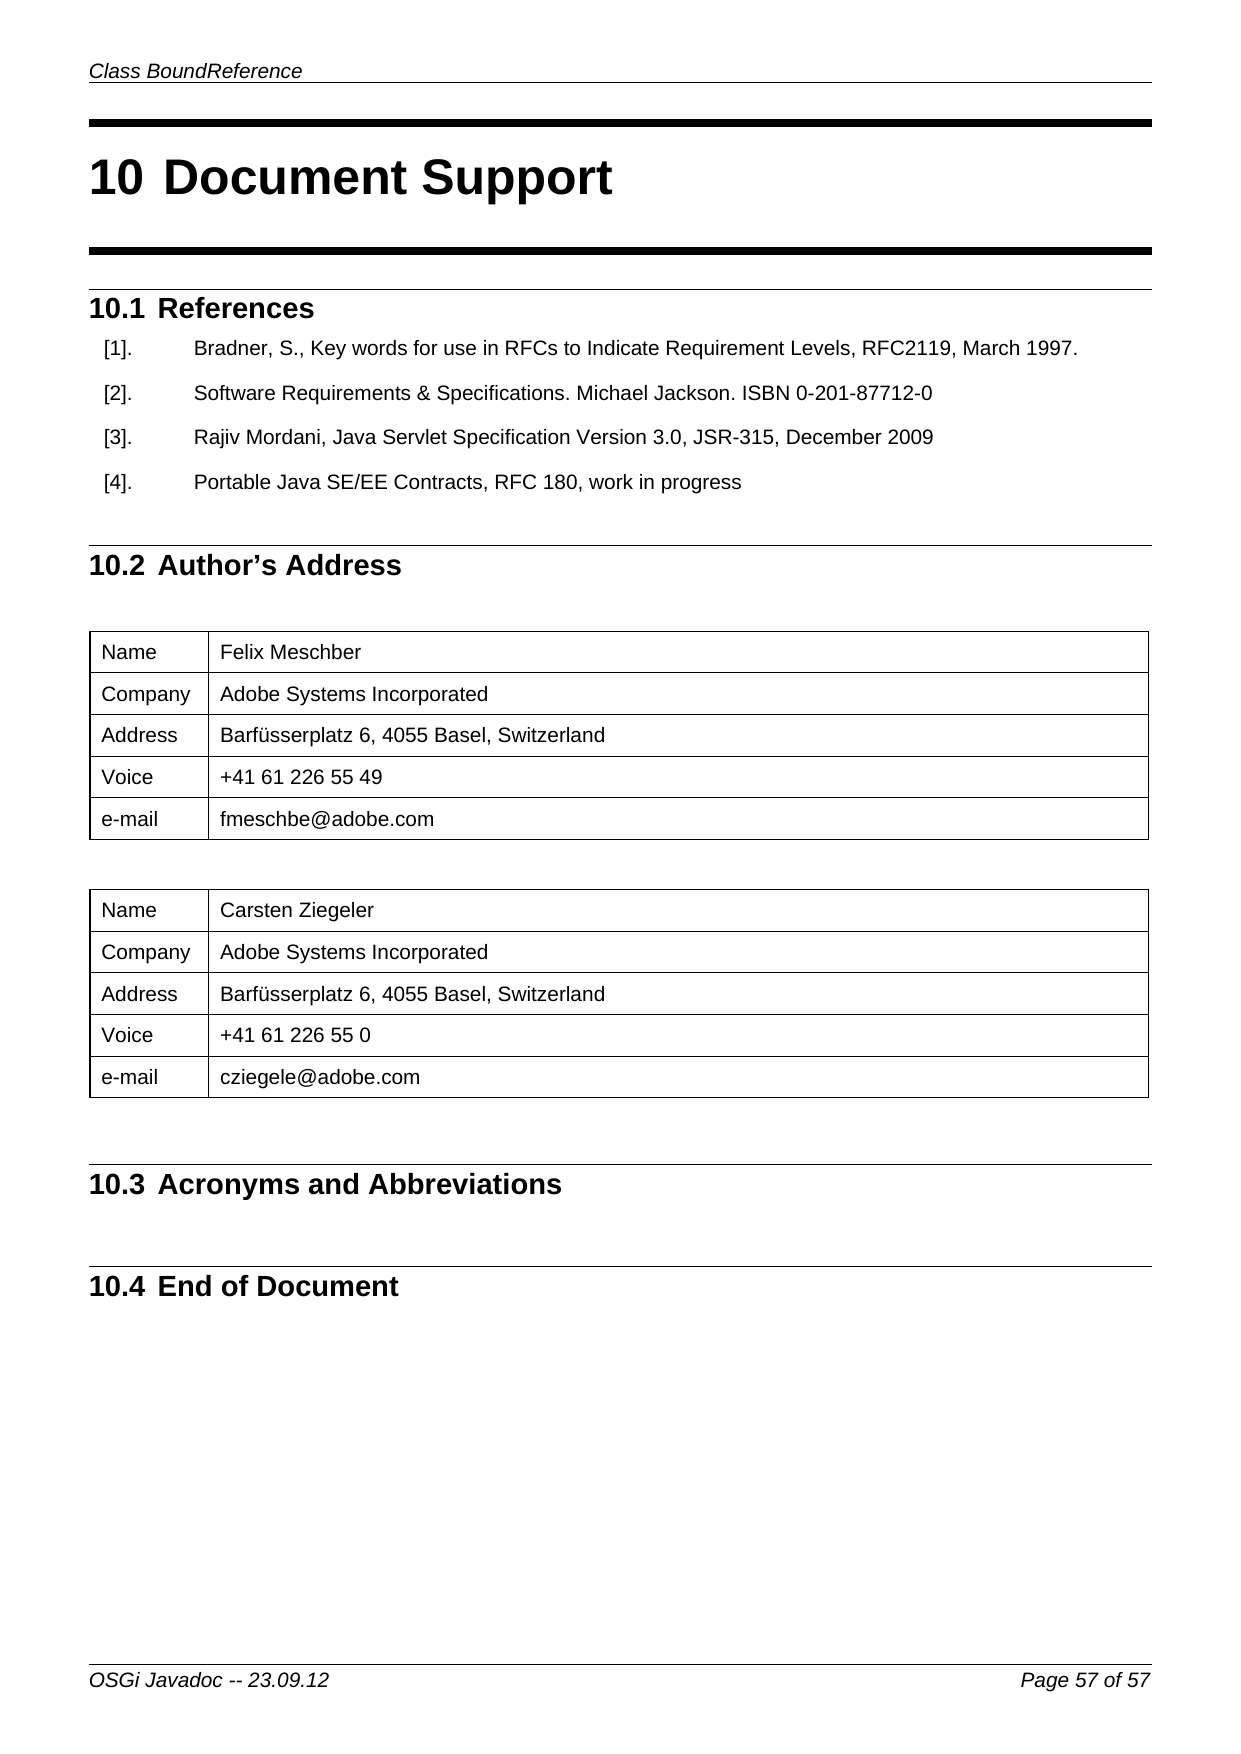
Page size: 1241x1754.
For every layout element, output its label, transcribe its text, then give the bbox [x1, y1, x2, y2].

table_cell +41 61 226 55 49 [209, 757, 1148, 797]
table_cell fmeschbe@adobe.com [209, 798, 1148, 839]
table_cell Barfüsserplatz 6, 4055 Basel, Switzerland [209, 973, 1148, 1014]
list Portable Java SE/EE Contracts, RFC 180, work in progress [103, 470, 1152, 494]
subtitle References [88, 290, 1152, 325]
subtitle Document Support [88, 120, 1152, 255]
table_header Name [91, 632, 208, 672]
table_cell cziegele@adobe.com [209, 1057, 1148, 1097]
table_cell Voice [91, 1015, 208, 1056]
subtitle Acronyms and Abbreviations [88, 1165, 1152, 1201]
table_cell Address [91, 715, 208, 756]
subtitle Author’s Address [88, 546, 1152, 582]
subtitle End of Document [88, 1267, 1152, 1303]
table_header Name [91, 890, 208, 931]
table_cell Adobe Systems Incorporated [209, 673, 1148, 714]
table_cell e-mail [91, 798, 208, 839]
table_cell Company [91, 932, 208, 972]
list Software Requirements & Specifications. Michael Jackson. ISBN 0-201-87712-0 [103, 380, 1152, 404]
table_cell Adobe Systems Incorporated [209, 932, 1148, 972]
table_cell Address [91, 973, 208, 1014]
table_cell e-mail [91, 1057, 208, 1097]
table_header Carsten Ziegeler [209, 890, 1148, 931]
list Bradner, S., Key words for use in RFCs to Indicate Requirement Levels, RFC2119, March 1997. [103, 336, 1152, 359]
table_header Felix Meschber [209, 632, 1148, 672]
table_cell +41 61 226 55 0 [209, 1015, 1148, 1056]
list Rajiv Mordani, Java Servlet Specification Version 3.0, JSR-315, December 2009 [103, 425, 1152, 449]
table_cell Voice [91, 757, 208, 797]
table_cell Company [91, 673, 208, 714]
table_cell Barfüsserplatz 6, 4055 Basel, Switzerland [209, 715, 1148, 756]
